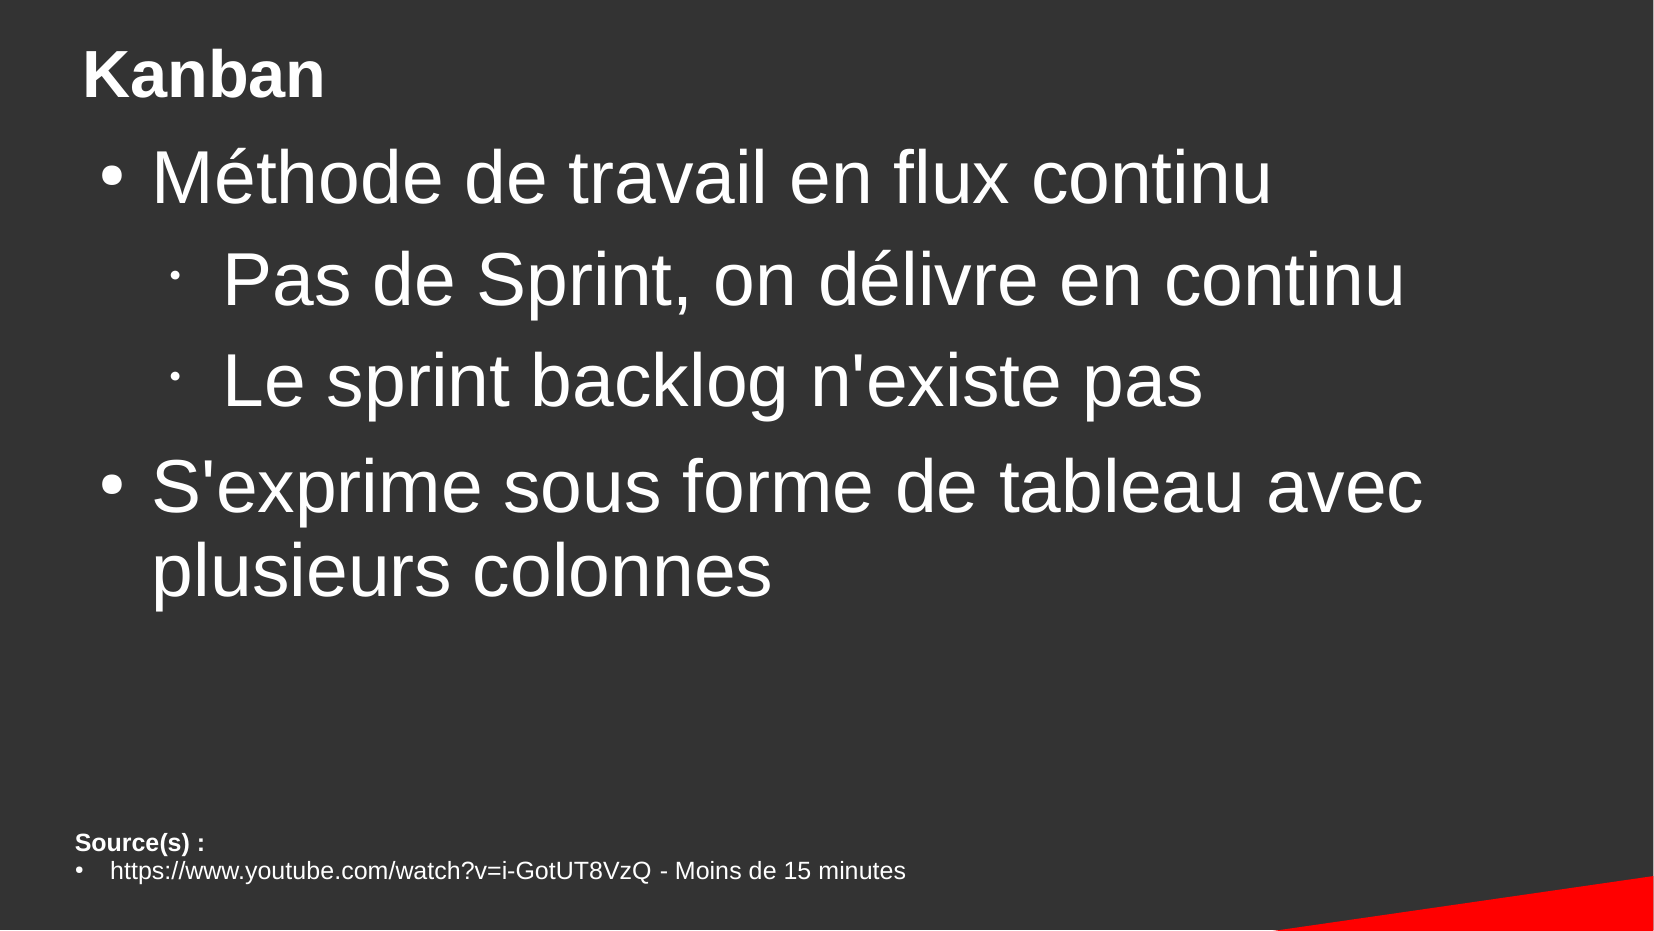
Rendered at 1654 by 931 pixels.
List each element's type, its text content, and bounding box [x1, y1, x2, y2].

text_box Source(s) : https://www.youtube.com/watch?v=i-GotUT8VzQ - Moins de 15 minutes [60, 821, 1546, 921]
title Kanban [82, 37, 1571, 122]
text_box [1272, 875, 1654, 931]
list Méthode de travail en flux continu Pas de Sprint, on délivre en continu Le sprint backlog n'existe pas S'exprime sous forme de tableau avec plusieurs colonnes [80, 135, 1620, 777]
